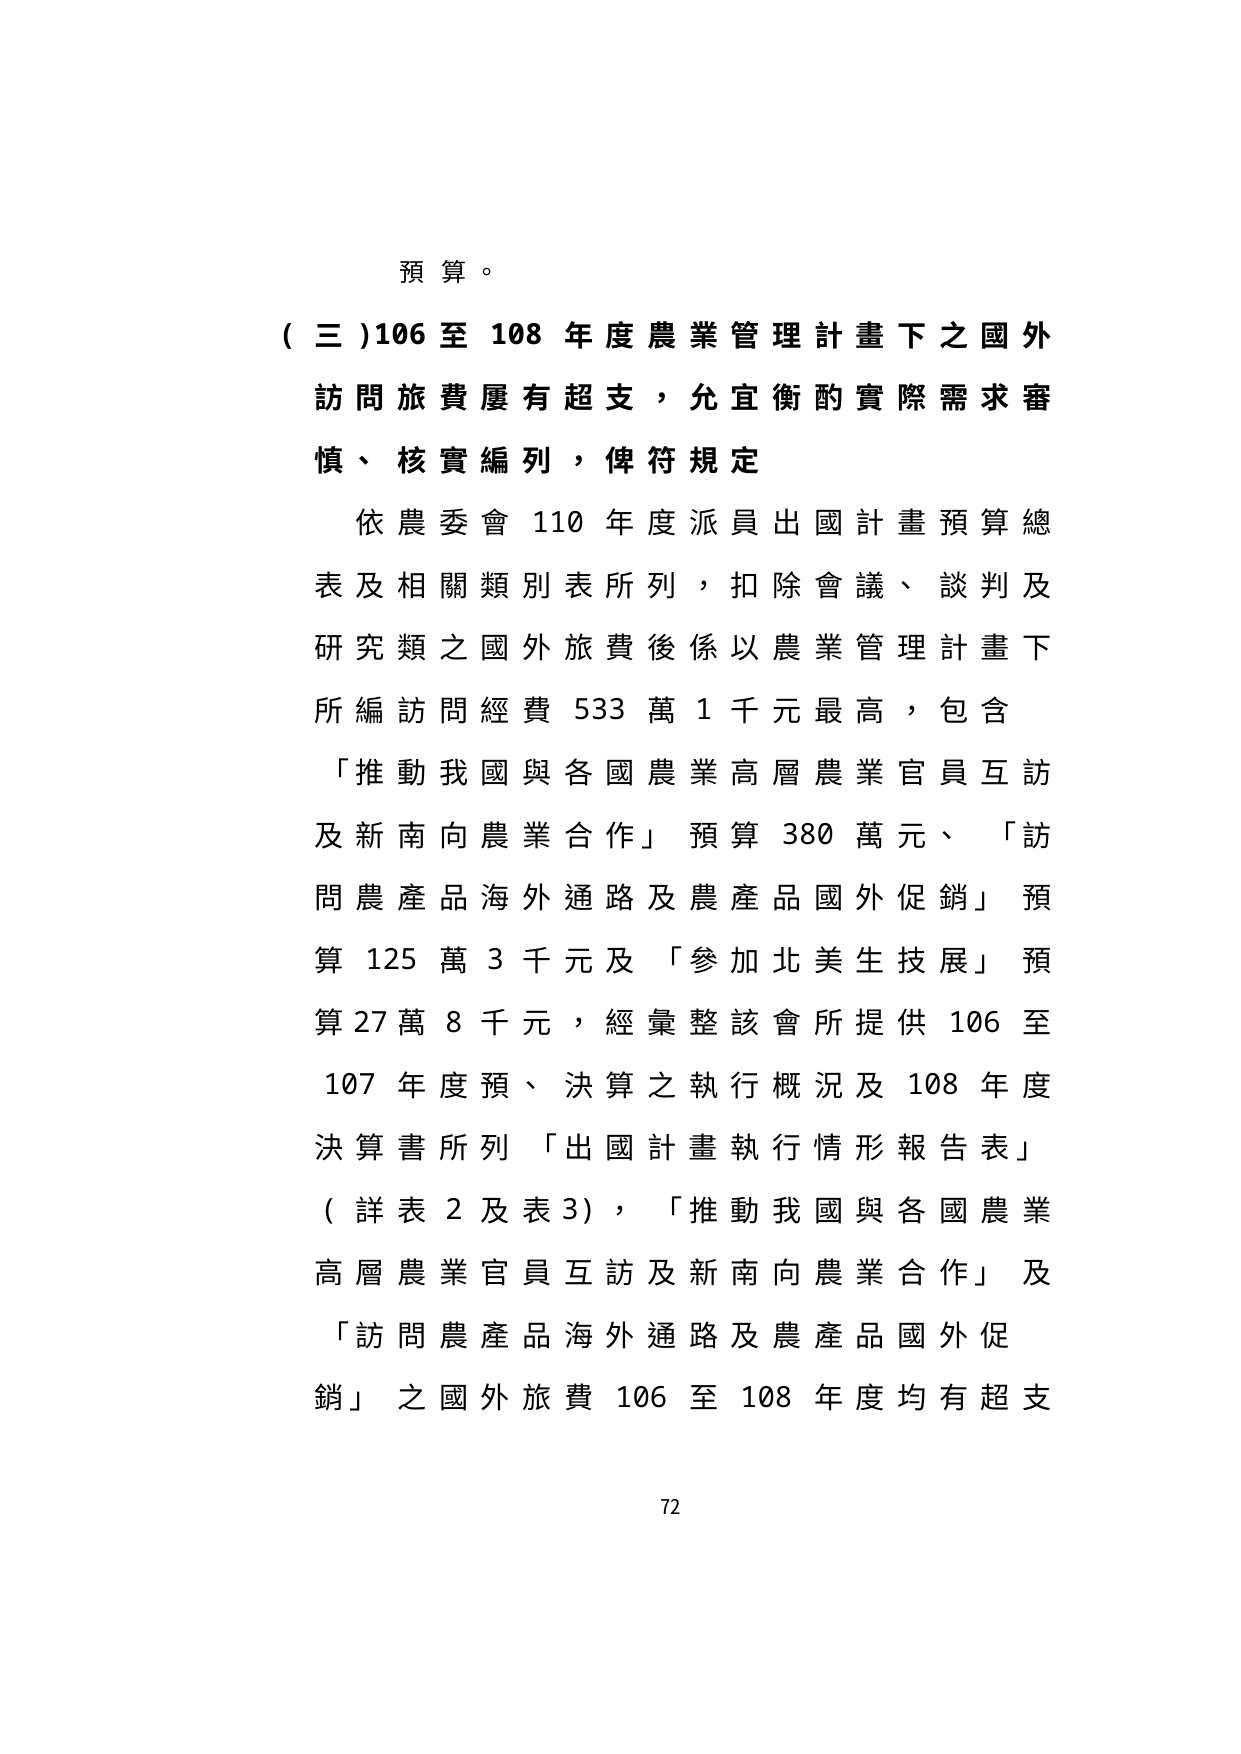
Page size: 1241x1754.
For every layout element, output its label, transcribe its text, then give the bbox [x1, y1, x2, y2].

text 依農委會110年度派員出國計畫預算總表及相關類別表所列，扣除會議、談判及研究類之國外旅費後係以農業管理計畫下所編訪問經費533萬1千元最高，包含「推動我國與各國農業高層農業官員互訪及新南向農業合作」預算380萬元、「訪問農產品海外通路及農產品國外促銷」預算125萬3千元及「參加北美生技展」預算27萬8千元，經彙整該會所提供106至107年度預、決算之執行概況及108年度決算書所列「出國計畫執行情形報告表」(詳表2及表3)，「推動我國與各國農業高層農業官員互訪及新南向農業合作」及「訪問農產品海外通路及農產品國外促銷」之國外旅費106至108年度均有超支 [271, 479, 1058, 1417]
text (三)106至108年度農業管理計畫下之國外訪問旅費屢有超支，允宜衡酌實際需求審慎、核實編列，俾符規定 [242, 292, 1058, 479]
text 預算。 [257, 229, 1058, 292]
